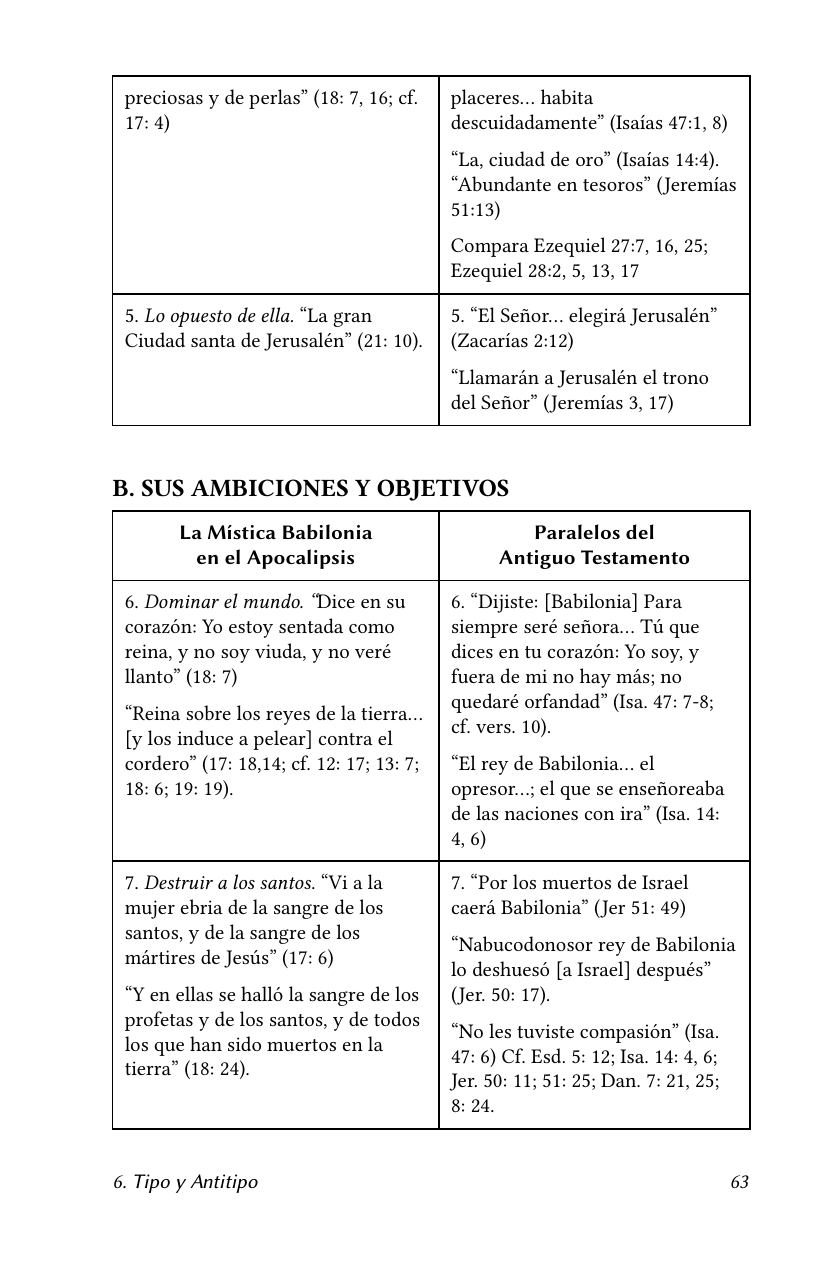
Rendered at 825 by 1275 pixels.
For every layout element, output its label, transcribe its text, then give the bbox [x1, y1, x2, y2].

text B. SUS AMBICIONES Y OBJETIVOS [112, 474, 750, 503]
table_header La Mística Babilonia en el Apocalipsis [113, 512, 438, 579]
table_cell 5. Lo opuesto de ella. “La gran Ciudad santa de Jerusalén” (21: 10). [113, 295, 438, 424]
table_cell 6. Dominar el mundo. “Dice en su corazón: Yo estoy sentada como reina, y no soy viuda, y no veré llanto” (18: 7) “Reina sobre los reyes de la tierra...[y los induce a pelear] contra el cordero” (17: 18,14; cf. 12: 17; 13: 7; 18: 6; 19: 19). [113, 581, 438, 860]
table_cell 5. “El Señor... elegirá Jerusalén” (Zacarías 2:12) “Llamarán a Jerusalén el trono del Señor” (Jeremías 3, 17) [440, 295, 749, 424]
table_cell 6. “Dijiste: [Babilonia] Para siempre seré señora... Tú que dices en tu corazón: Yo soy, y fuera de mi no hay más; no quedaré orfandad” (Isa. 47: 7-8; cf. vers. 10). “El rey de Babilonia... el opresor...; el que se enseñoreaba de las naciones con ira” (Isa. 14: 4, 6) [440, 581, 749, 860]
table_cell 7. “Por los muertos de Israel caerá Babilonia” (Jer 51: 49) “Nabucodonosor rey de Babilonia lo deshuesó [a Israel] después” (Jer. 50: 17). “No les tuviste compasión” (Isa. 47: 6) Cf. Esd. 5: 12; Isa. 14: 4, 6; Jer. 50: 11; 51: 25; Dan. 7: 21, 25; 8: 24. [440, 862, 749, 1128]
table_header Paralelos del Antiguo Testamento [440, 512, 749, 579]
table_cell 7. Destruir a los santos. “Vi a la mujer ebria de la sangre de los santos, y de la sangre de los mártires de Jesús” (17: 6) “Y en ellas se halló la sangre de los profetas y de los santos, y de todos los que han sido muertos en la tierra” (18: 24). [113, 862, 438, 1128]
table_cell preciosas y de perlas” (18: 7, 16; cf. 17: 4) [113, 77, 438, 293]
table_cell placeres... habita descuidadamente” (Isaías 47:1, 8) “La, ciudad de oro” (Isaías 14:4). “Abundante en tesoros” (Jeremías 51:13) Compara Ezequiel 27:7, 16, 25; Ezequiel 28:2, 5, 13, 17 [440, 77, 749, 293]
